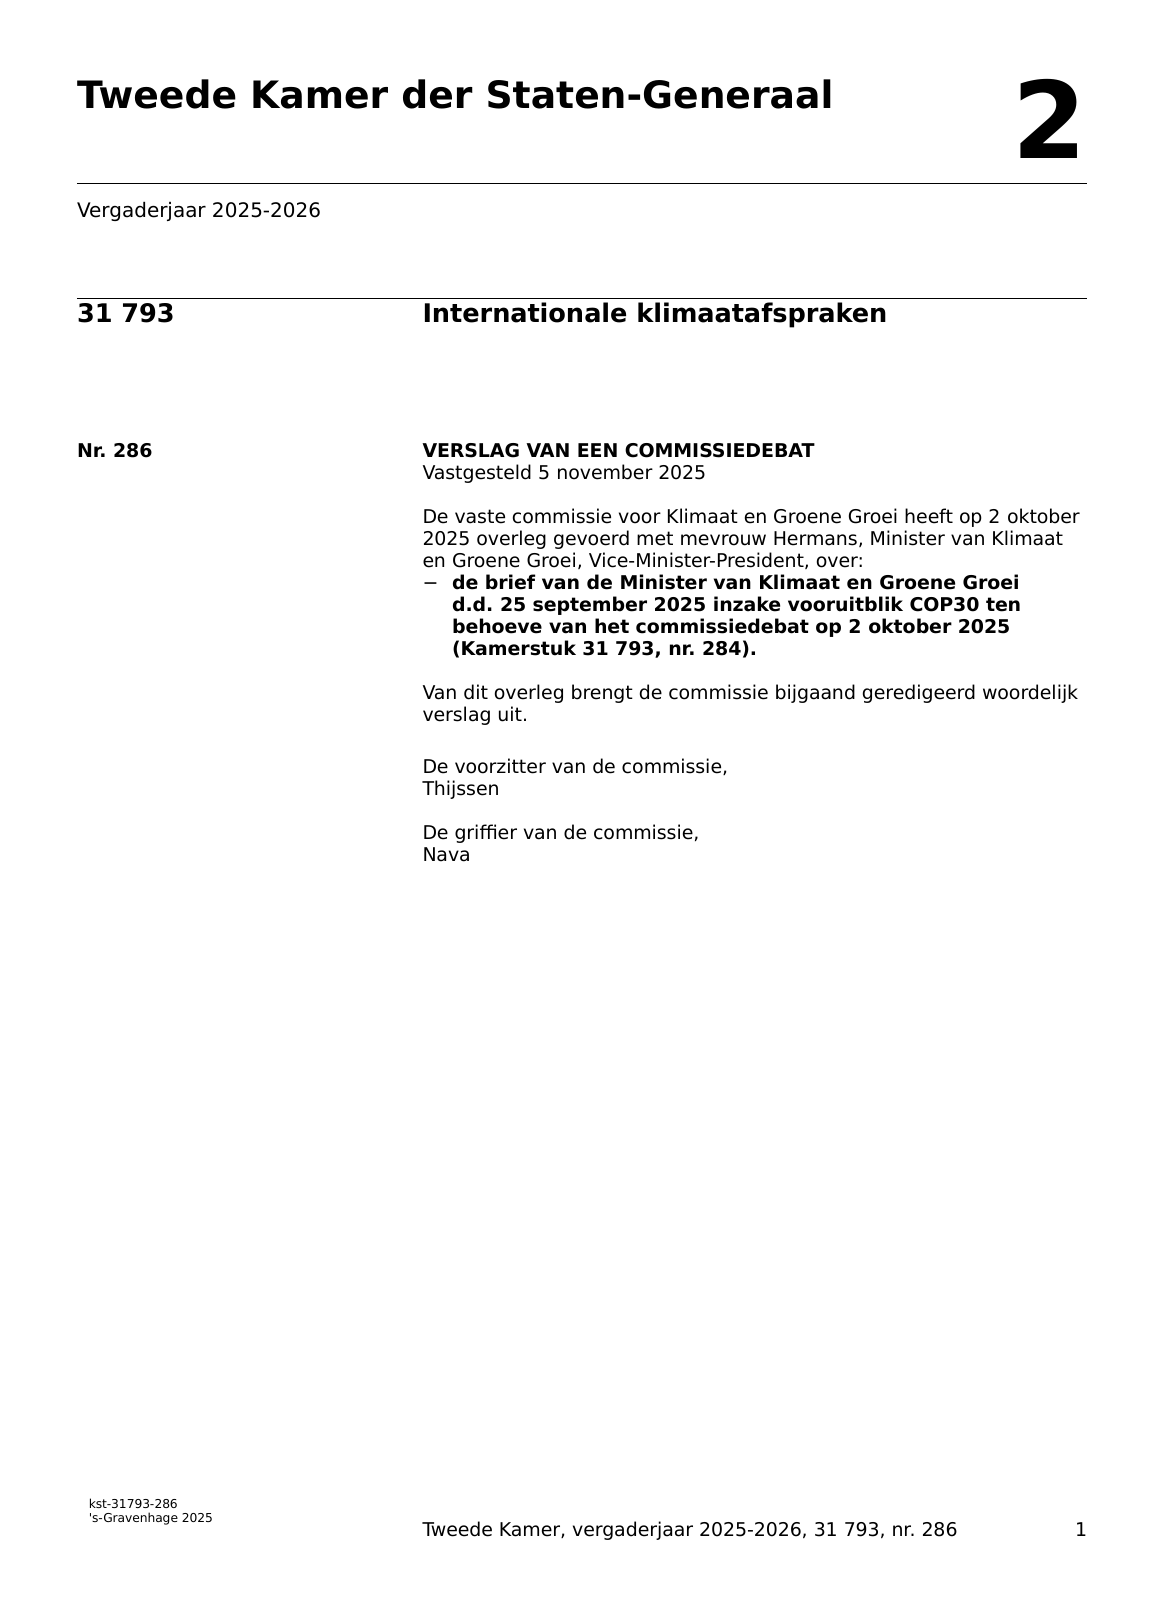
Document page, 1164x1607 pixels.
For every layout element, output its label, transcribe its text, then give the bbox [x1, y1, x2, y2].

text De voorzitter van de commissie, Thijssen [422, 756, 1087, 800]
table_header Tweede Kamer der Staten-Generaal [77, 59, 886, 183]
text De vaste commissie voor Klimaat en Groene Groei heeft op 2 oktober 2025 overleg gevoerd met mevrouw Hermans, Minister van Klimaat en Groene Groei, Vice-Minister-President, over: [422, 506, 1087, 572]
table_header 2 [886, 59, 1087, 183]
text kst-31793-286 [88, 1497, 323, 1511]
table_cell Vergaderjaar 2025-2026 [77, 184, 1087, 298]
text Vastgesteld 5 november 2025 [422, 462, 1087, 484]
text − de brief van de Minister van Klimaat en Groene Groei d.d. 25 september 2025 inzake vooruitblik COP30 ten behoeve van het commissiedebat op 2 oktober 2025 (Kamerstuk 31 793, nr. 284). [422, 572, 1087, 660]
subtitle 31 793 Internationale klimaatafspraken [77, 299, 1087, 329]
subtitle Nr. 286 VERSLAG VAN EEN COMMISSIEDEBAT [77, 440, 1087, 462]
text Van dit overleg brengt de commissie bijgaand geredigeerd woordelijk verslag uit. [422, 682, 1087, 726]
text 's-Gravenhage 2025 [88, 1511, 323, 1525]
text De griffier van de commissie, Nava [422, 822, 1087, 866]
